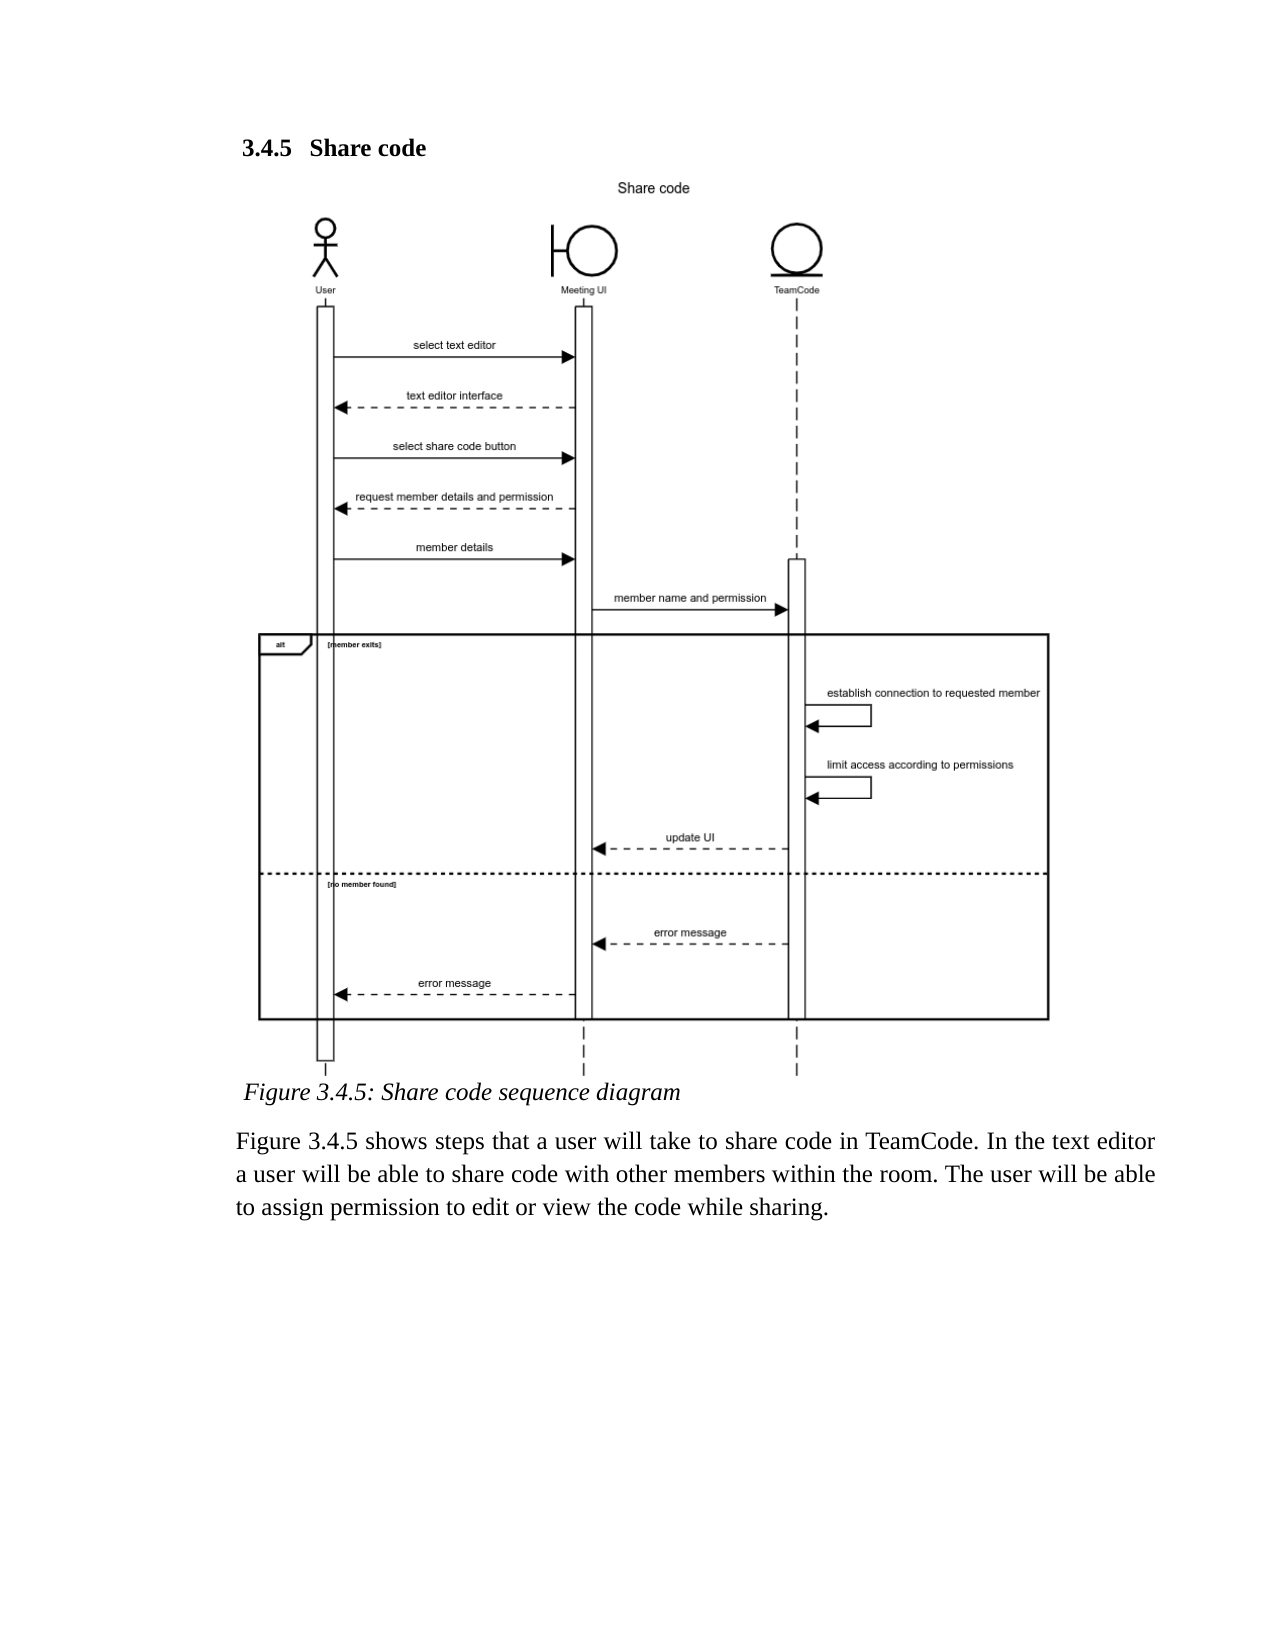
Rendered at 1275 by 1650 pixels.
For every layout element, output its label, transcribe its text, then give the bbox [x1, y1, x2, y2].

picture [243, 169, 1064, 1077]
subtitle Share code [236, 133, 1157, 161]
text Figure 3.4.5 shows steps that a user will take to share code in TeamCode. In the text editor a user will be able to share code with other members within the room. The user will be able to assign permission to edit or view the code while sharing. [236, 1126, 1157, 1221]
text Figure 3.4.5: Share code sequence diagram [243, 1077, 1064, 1105]
